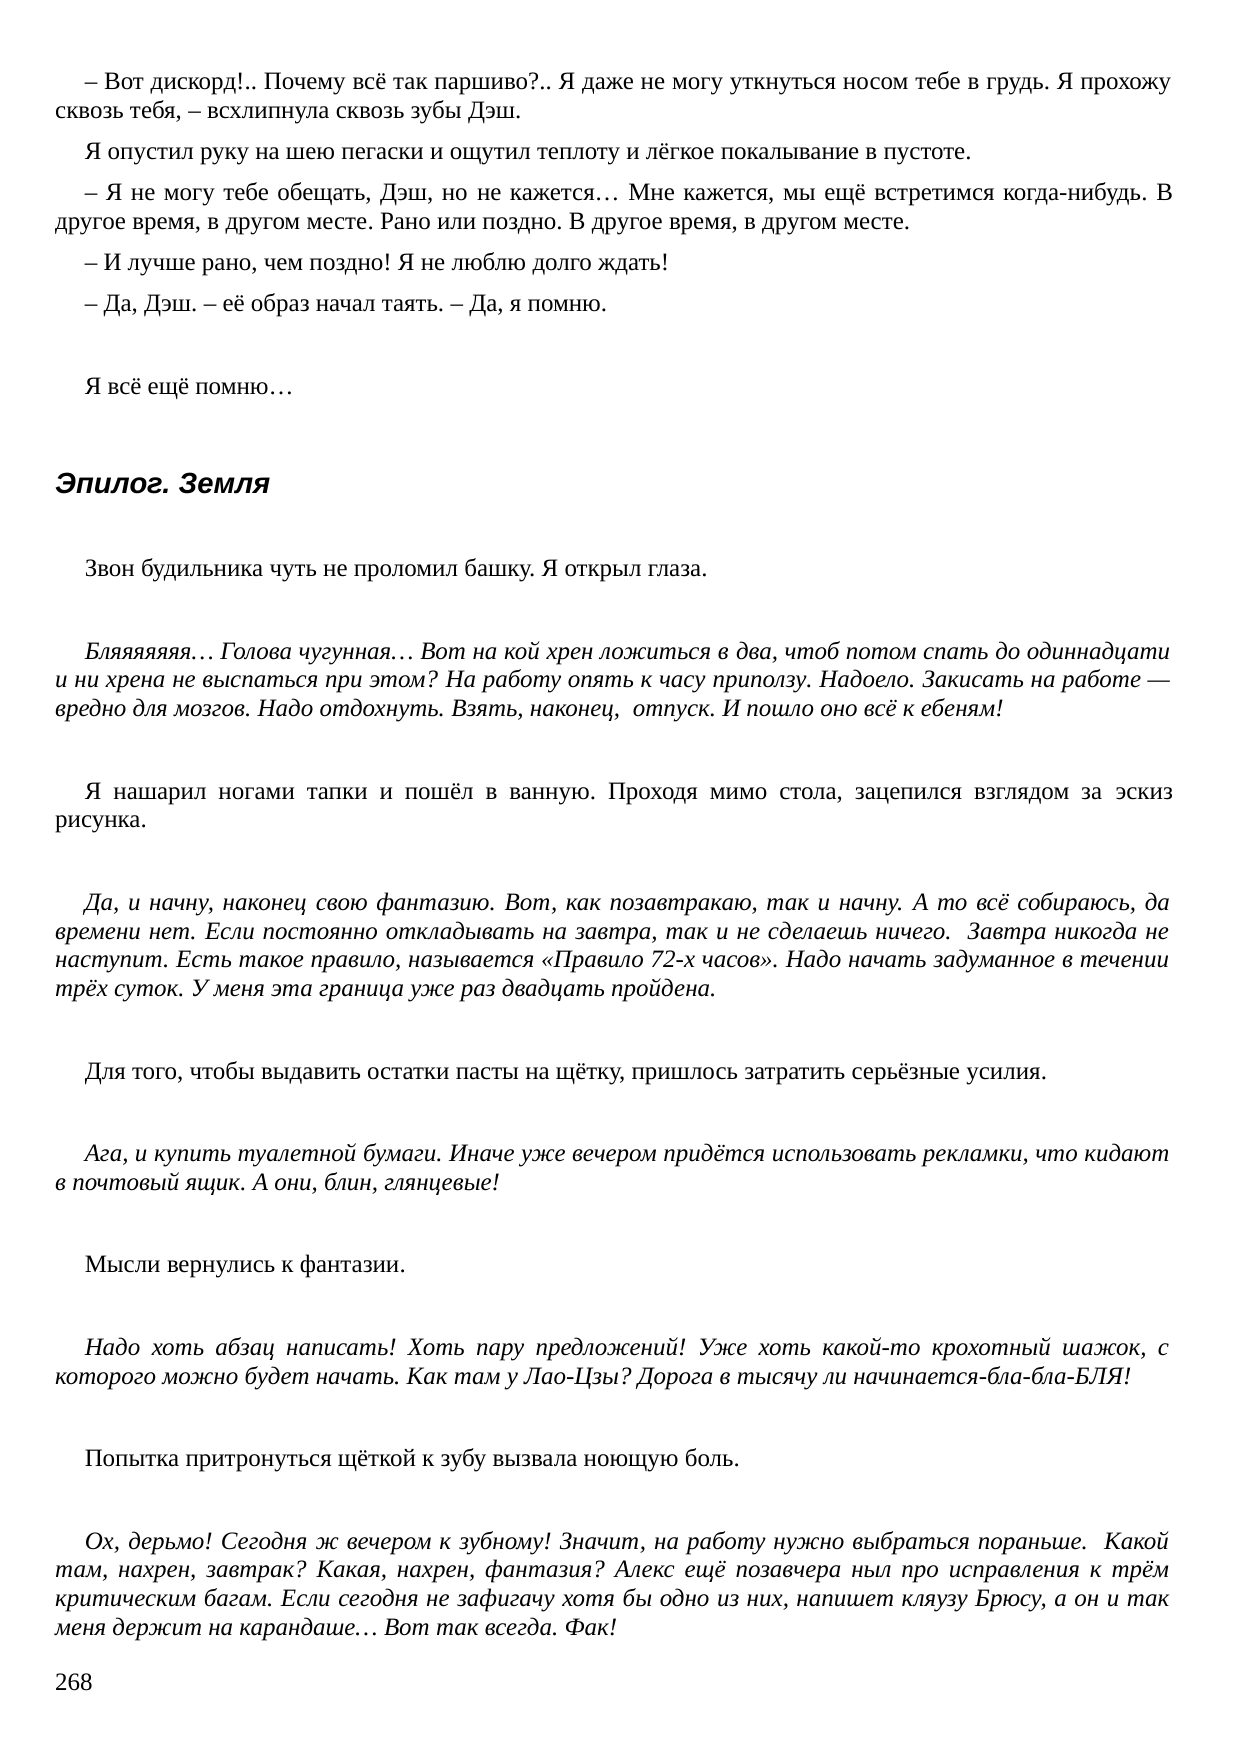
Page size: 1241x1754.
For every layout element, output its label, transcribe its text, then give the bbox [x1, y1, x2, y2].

text Я нашарил ногами тапки и пошёл в ванную. Проходя мимо стола, зацепился взглядом за эскиз рисунка. [55, 776, 1173, 833]
text Я опустил руку на шею пегаски и ощутил теплоту и лёгкое покалывание в пустоте. [55, 136, 1173, 165]
text Звон будильника чуть не проломил башку. Я открыл глаза. [55, 553, 1173, 582]
text – Да, Дэш. – её образ начал таять. – Да, я помню. [55, 288, 1173, 317]
text Да, и начну, наконец свою фантазию. Вот, как позавтракаю, так и начну. А то всё собираюсь, да времени нет. Если постоянно откладывать на завтра, так и не сделаешь ничего. Завтра никогда не наступит. Есть такое правило, называется «Правило 72-х часов». Надо начать задуманное в течении трёх суток. У меня эта граница уже раз двадцать пройдена. [55, 887, 1173, 1002]
text Бляяяяяяя… Голова чугунная… Вот на кой хрен ложиться в два, чтоб потом спать до одиннадцати и ни хрена не выспаться при этом? На работу опять к часу приползу. Надоело. Закисать на работе — вредно для мозгов. Надо отдохнуть. Взять, наконец, отпуск. И пошло оно всё к ебеням! [55, 636, 1173, 722]
text Попытка притронуться щёткой к зубу вызвала ноющую боль. [55, 1443, 1173, 1472]
subtitle Эпилог. Земля [55, 466, 1173, 499]
text Ох, дерьмо! Сегодня ж вечером к зубному! Значит, на работу нужно выбраться пораньше. Какой там, нахрен, завтрак? Какая, нахрен, фантазия? Алекс ещё позавчера ныл про исправления к трём критическим багам. Если сегодня не зафигачу хотя бы одно из них, напишет кляузу Брюсу, а он и так меня держит на карандаше… Вот так всегда. Фак! [55, 1526, 1173, 1641]
text – Вот дискорд!.. Почему всё так паршиво?.. Я даже не могу уткнуться носом тебе в грудь. Я прохожу сквозь тебя, – всхлипнула сквозь зубы Дэш. [55, 66, 1173, 123]
text – Я не могу тебе обещать, Дэш, но не кажется… Мне кажется, мы ещё встретимся когда-нибудь. В другое время, в другом месте. Рано или поздно. В другое время, в другом месте. [55, 177, 1173, 235]
text Мысли вернулись к фантазии. [55, 1249, 1173, 1278]
text Для того, чтобы выдавить остатки пасты на щётку, пришлось затратить серьёзные усилия. [55, 1056, 1173, 1084]
text – И лучше рано, чем поздно! Я не люблю долго ждать! [55, 247, 1173, 276]
text Надо хоть абзац написать! Хоть пару предложений! Уже хоть какой-то крохотный шажок, с которого можно будет начать. Как там у Лао-Цзы? Дорога в тысячу ли начинается-бла-бла-БЛЯ! [55, 1332, 1173, 1389]
text Ага, и купить туалетной бумаги. Иначе уже вечером придётся использовать рекламки, что кидают в почтовый ящик. А они, блин, глянцевые! [55, 1138, 1173, 1196]
text Я всё ещё помню… [55, 371, 1173, 400]
